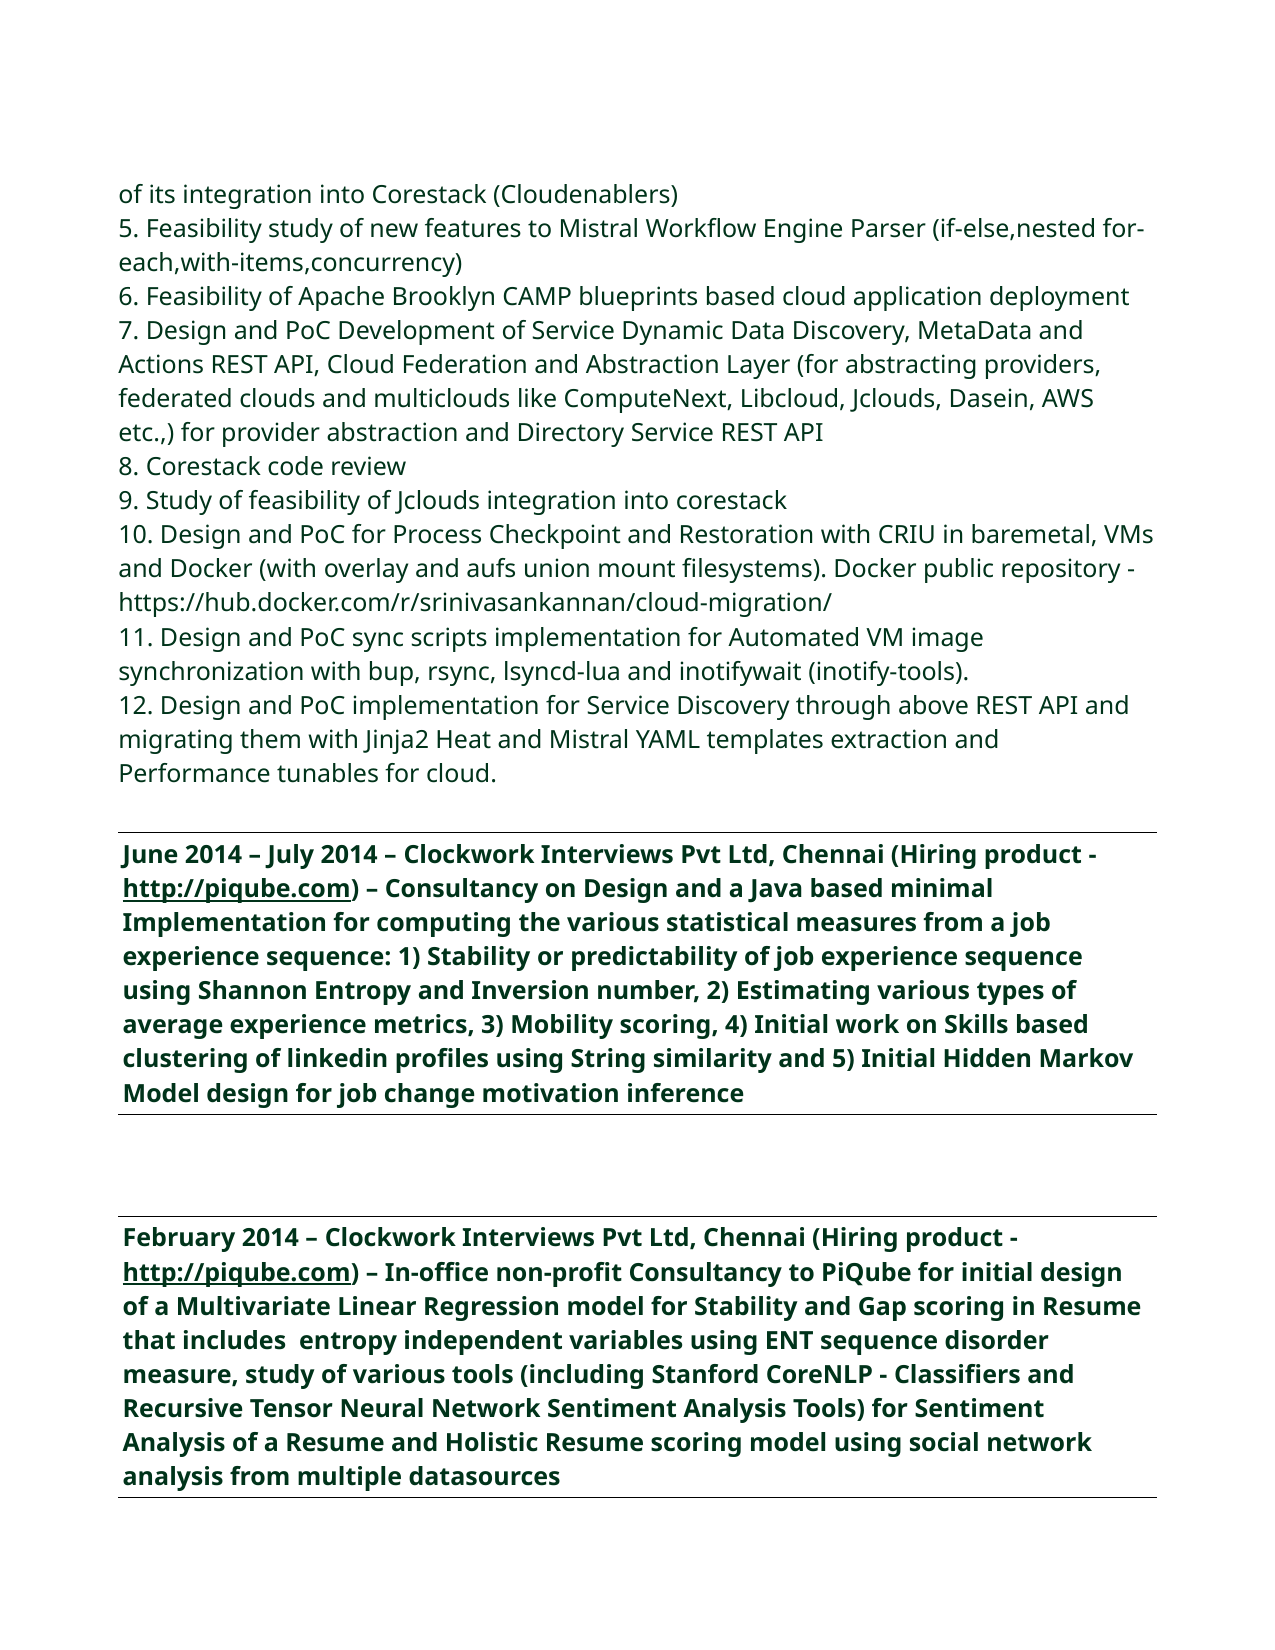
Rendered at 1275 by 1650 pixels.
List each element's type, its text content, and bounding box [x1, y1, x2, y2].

text June 2014 – July 2014 – Clockwork Interviews Pvt Ltd, Chennai (Hiring product - http://piqube.com) – Consultancy on Design and a Java based minimal Implementation for computing the various statistical measures from a job experience sequence: 1) Stability or predictability of job experience sequence using Shannon Entropy and Inversion number, 2) Estimating various types of average experience metrics, 3) Mobility scoring, 4) Initial work on Skills based clustering of linkedin profiles using String similarity and 5) Initial Hidden Markov Model design for job change motivation inference [118, 833, 1157, 1114]
text 11. Design and PoC sync scripts implementation for Automated VM image synchronization with bup, rsync, lsyncd-lua and inotifywait (inotify-tools). [118, 619, 1157, 687]
text February 2014 – Clockwork Interviews Pvt Ltd, Chennai (Hiring product - http://piqube.com) – In-office non-profit Consultancy to PiQube for initial design of a Multivariate Linear Regression model for Stability and Gap scoring in Resume that includes entropy independent variables using ENT sequence disorder measure, study of various tools (including Stanford CoreNLP - Classifiers and Recursive Tensor Neural Network Sentiment Analysis Tools) for Sentiment Analysis of a Resume and Holistic Resume scoring model using social network analysis from multiple datasources [118, 1217, 1157, 1497]
text 7. Design and PoC Development of Service Dynamic Data Discovery, MetaData and Actions REST API, Cloud Federation and Abstraction Layer (for abstracting providers, federated clouds and multiclouds like ComputeNext, Libcloud, Jclouds, Dasein, AWS etc.,) for provider abstraction and Directory Service REST API [118, 313, 1157, 449]
text 9. Study of feasibility of Jclouds integration into corestack [118, 483, 1157, 517]
text of its integration into Corestack (Cloudenablers) [118, 176, 1157, 210]
text 10. Design and PoC for Process Checkpoint and Restoration with CRIU in baremetal, VMs and Docker (with overlay and aufs union mount filesystems). Docker public repository - https://hub.docker.com/r/srinivasankannan/cloud-migration/ [118, 517, 1157, 619]
text 5. Feasibility study of new features to Mistral Workflow Engine Parser (if-else,nested for-each,with-items,concurrency) [118, 210, 1157, 278]
text 12. Design and PoC implementation for Service Discovery through above REST API and migrating them with Jinja2 Heat and Mistral YAML templates extraction and Performance tunables for cloud. [118, 687, 1157, 789]
text 8. Corestack code review [118, 449, 1157, 483]
text 6. Feasibility of Apache Brooklyn CAMP blueprints based cloud application deployment [118, 278, 1157, 313]
